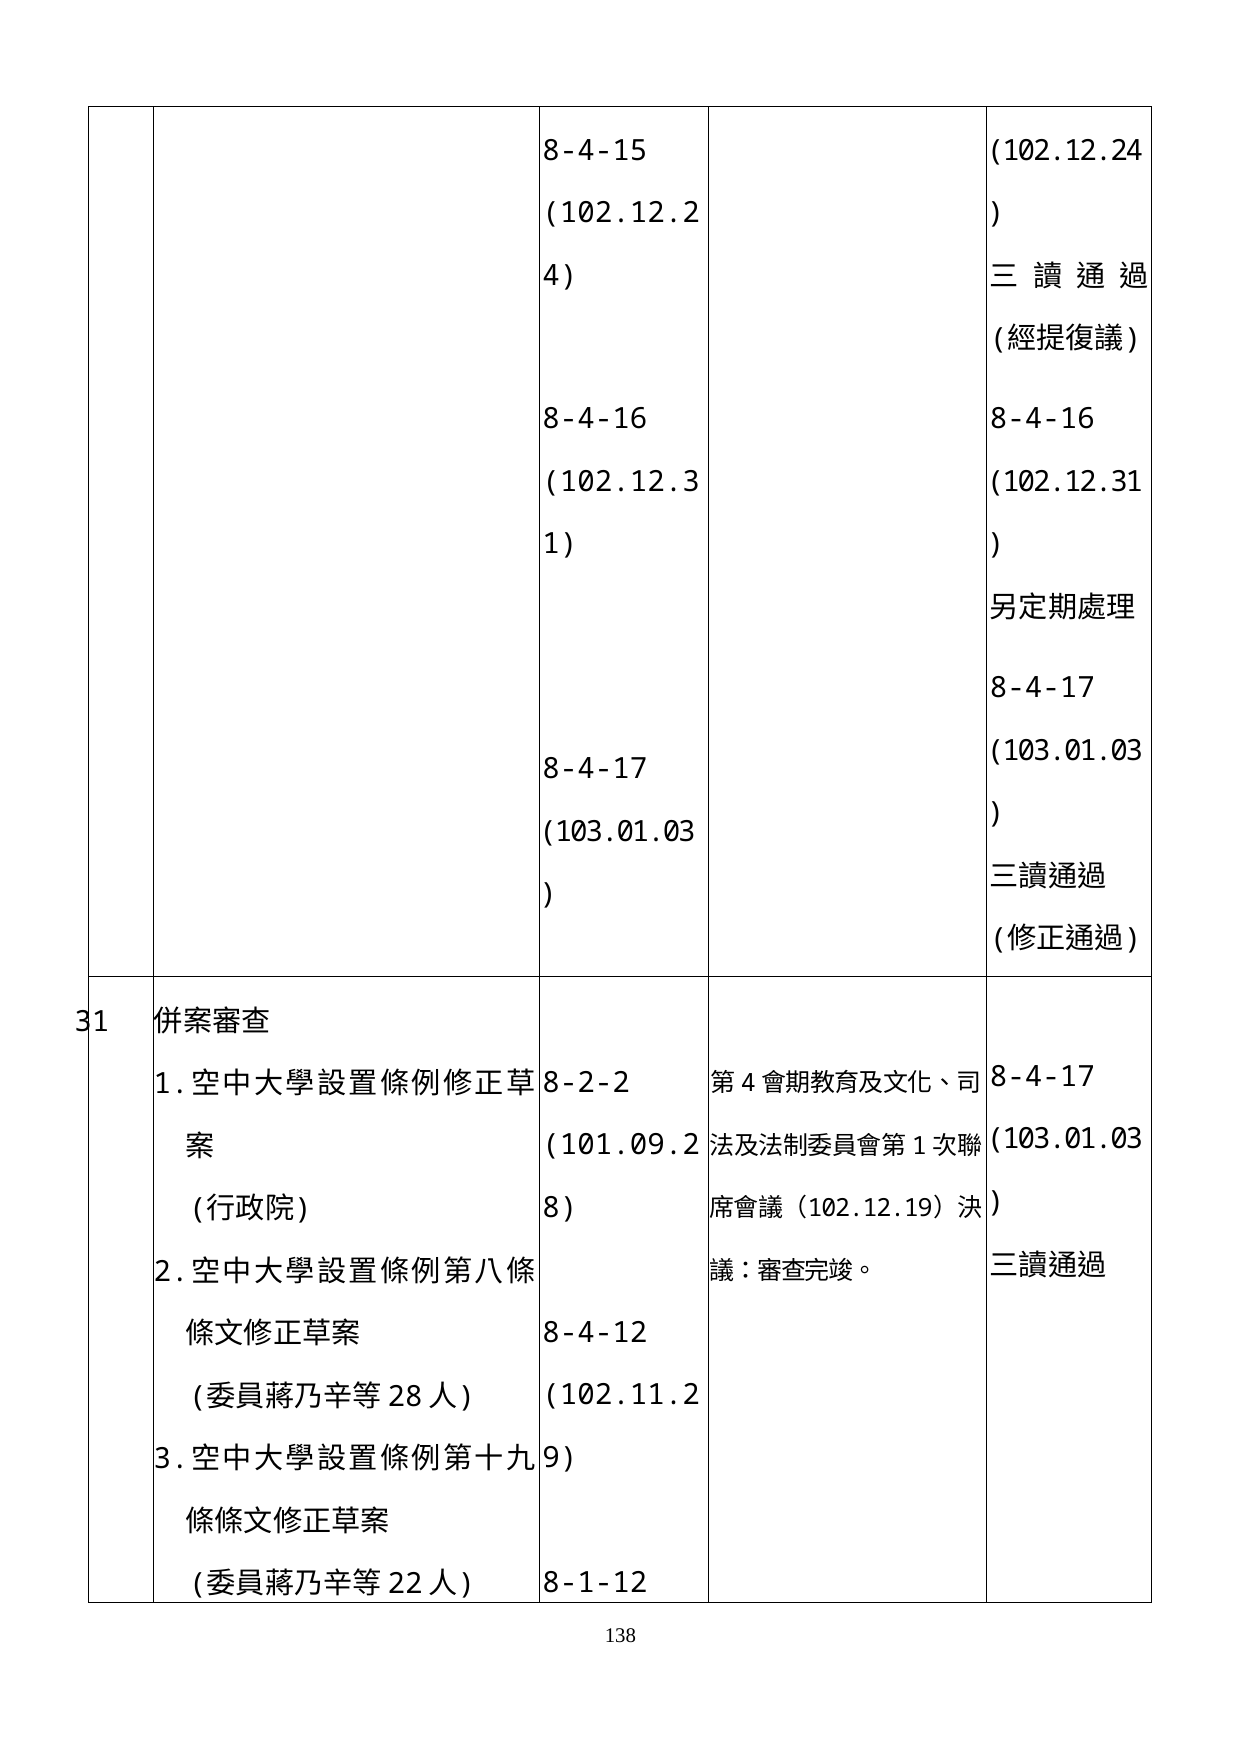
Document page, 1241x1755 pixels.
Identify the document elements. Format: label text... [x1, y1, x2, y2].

table_cell [89, 977, 153, 1602]
table_cell (102.12.24) 三讀通過(經提復議) 8-4-16 (102.12.31) 另定期處理 8-4-17 (103.01.03) 三讀通過 (修正通過) [987, 107, 1151, 976]
table_cell 第4會期教育及文化、司法及法制委員會第1次聯席會議（102.12.19）決議：審查完竣。 [709, 977, 986, 1602]
table_cell [709, 107, 986, 976]
table_cell 8-2-2 (101.09.28) 8-4-12 (102.11.29) 8-1-12 [540, 977, 708, 1602]
table_cell 8-4-17 (103.01.03) 三讀通過 [987, 977, 1151, 1602]
table_cell [154, 107, 539, 976]
table_cell 併案審查 1.空中大學設置條例修正草案 (行政院) 2.空中大學設置條例第八條條文修正草案 (委員蔣乃辛等28人) 3.空中大學設置條例第十九條條文修正草案 (委員蔣乃辛等22人) [154, 977, 539, 1602]
table_cell [89, 107, 153, 976]
table_cell 8-4-15 (102.12.24) 8-4-16 (102.12.31) 8-4-17 (103.01.03) [540, 107, 708, 976]
